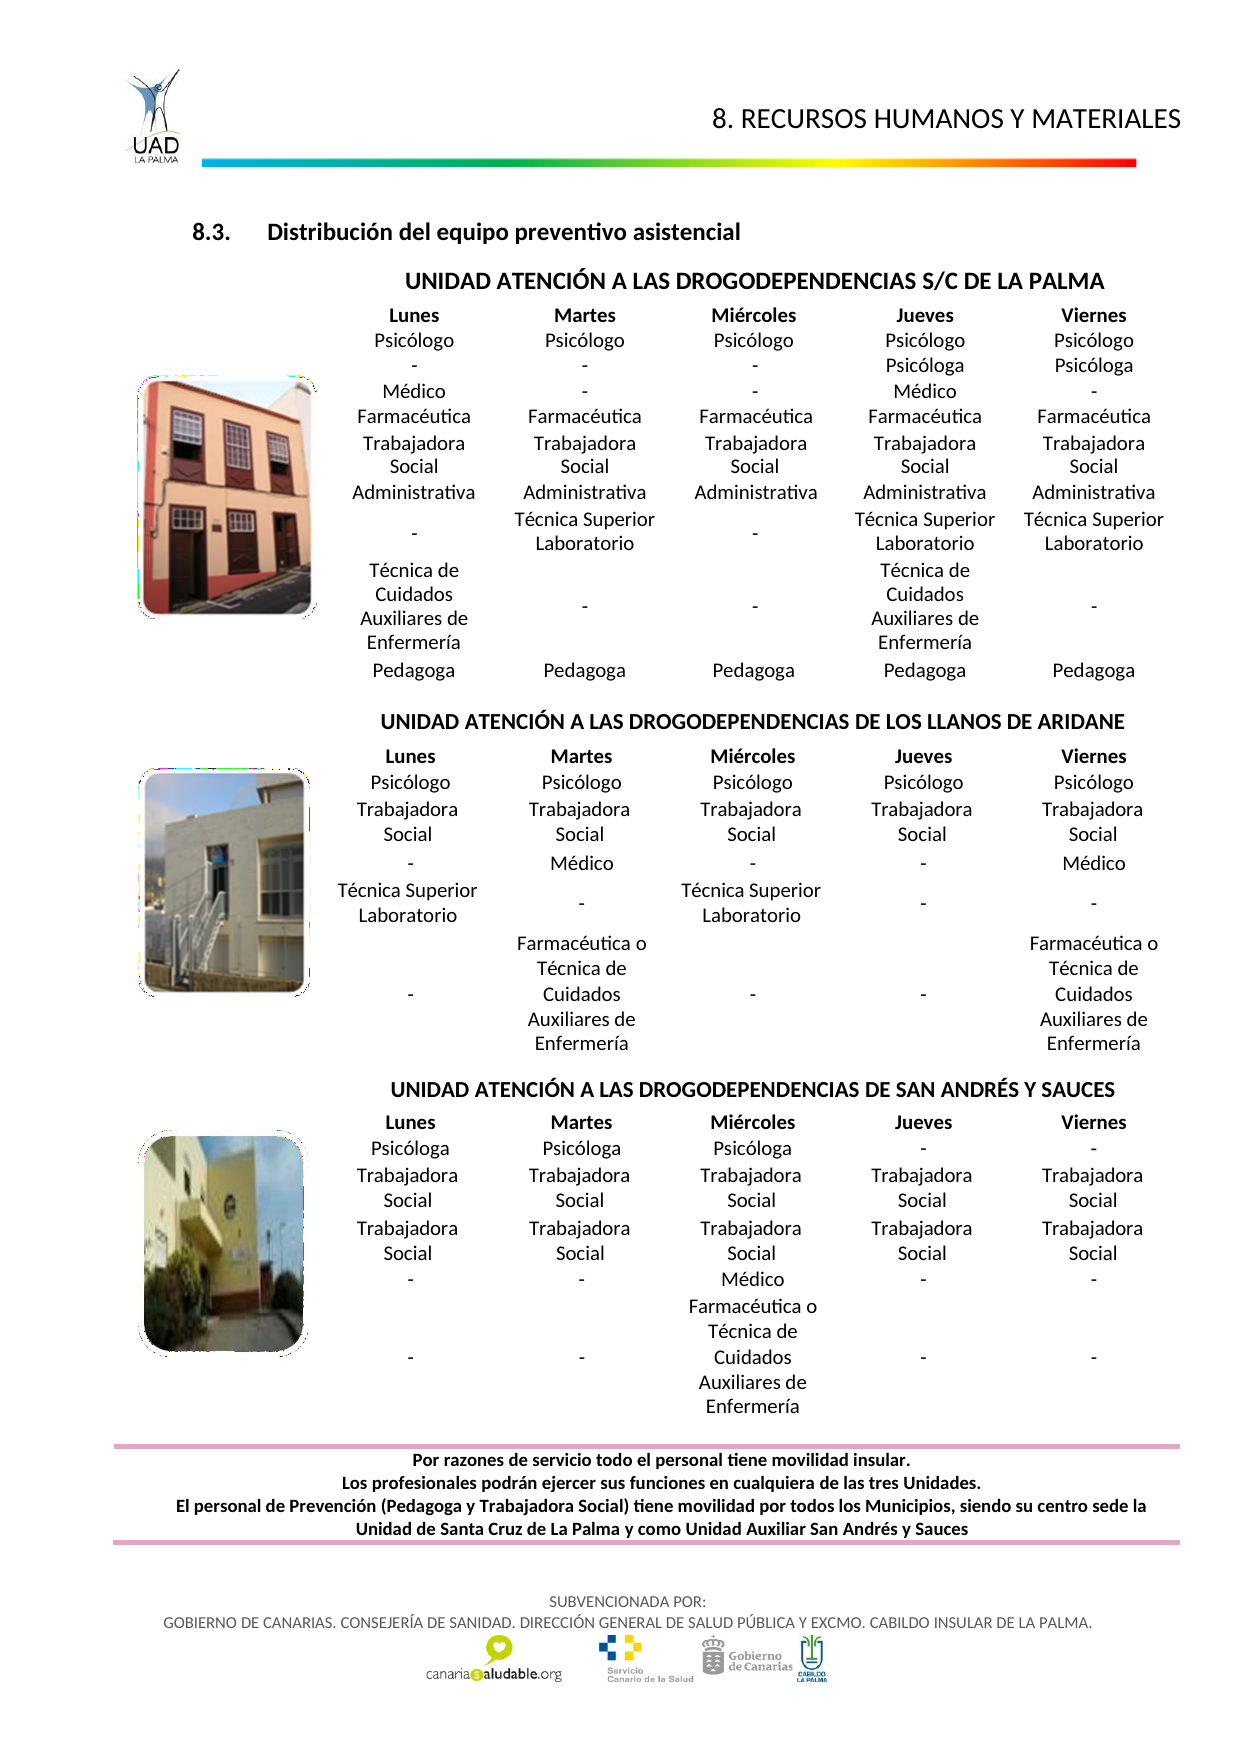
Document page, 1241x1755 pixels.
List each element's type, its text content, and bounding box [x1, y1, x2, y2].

table_cell Psicóloga [329, 1136, 495, 1160]
table_cell Lunes [333, 304, 499, 327]
table_header [121, 267, 329, 682]
table_cell - [1010, 1268, 1179, 1291]
table_cell Laboratorio [1011, 531, 1179, 555]
table_header [121, 704, 325, 1055]
table_cell Pedagoga [1011, 659, 1179, 682]
table_cell Psicóloga [841, 354, 1008, 378]
table_cell [1011, 557, 1179, 582]
table_cell Administrativa [1011, 481, 1179, 504]
table_cell Viernes [1010, 745, 1179, 768]
table_cell Enfermería [841, 633, 1008, 656]
table_cell Trabajadora Social [1010, 796, 1179, 847]
table_cell Psicólogo [329, 771, 495, 794]
table_cell Psicólogo [333, 329, 499, 352]
table_cell - [1010, 1136, 1179, 1160]
table_cell Pedagoga [841, 659, 1008, 682]
table_cell Viernes [1011, 304, 1179, 327]
table_cell Administrativa [841, 481, 1008, 504]
table_cell Trabajadora Social [668, 796, 837, 847]
table_cell Social [333, 456, 499, 479]
table_cell Trabajadora Social [839, 796, 1008, 847]
table_cell [671, 557, 839, 582]
table_cell Psicólogo [1011, 329, 1179, 352]
table_cell Cuidados Auxiliares de [841, 582, 1008, 633]
table_cell Psicólogo [841, 329, 1008, 352]
table_cell [501, 633, 669, 656]
table_cell Farmacéutica o Técnica de Cuidados Auxiliares de Enfermería [668, 1293, 837, 1418]
table_cell Martes [498, 1111, 666, 1134]
table_cell Miércoles [671, 304, 839, 327]
table_cell - [668, 930, 837, 1055]
table_cell Trabajadora Social [668, 1215, 837, 1266]
table_cell Farmacéutica [501, 405, 669, 429]
table_cell - [1011, 582, 1179, 633]
table_cell Médico [1010, 849, 1179, 875]
table_cell [1011, 633, 1179, 656]
table_cell - [501, 582, 669, 633]
table_cell - [671, 354, 839, 378]
table_cell Psicólogo [668, 771, 837, 794]
table_cell - [671, 380, 839, 403]
table_cell Farmacéutica [671, 405, 839, 429]
table_cell - [839, 1293, 1008, 1418]
table_cell Trabajadora [501, 430, 669, 456]
table_cell Trabajadora Social [329, 1162, 495, 1213]
table_cell Jueves [839, 745, 1008, 768]
table_cell - [501, 380, 669, 403]
table_cell Pedagoga [501, 659, 669, 682]
table_cell Martes [501, 304, 669, 327]
table_cell Administrativa [501, 481, 669, 504]
table_cell Lunes [329, 1111, 495, 1134]
table_cell - [839, 877, 1008, 928]
table_cell - [501, 354, 669, 378]
table_cell Farmacéutica o Técnica de Cuidados Auxiliares de Enfermería [1010, 930, 1179, 1055]
table_header UNIDAD ATENCIÓN A LAS DROGODEPENDENCIAS S/C DE LA PALMA [330, 267, 1179, 297]
table_cell - [839, 849, 1008, 875]
table_cell Martes [498, 745, 666, 768]
table_cell Social [501, 456, 669, 479]
table_cell - [671, 582, 839, 633]
table_cell Técnica Superior [841, 508, 1008, 531]
table_cell Trabajadora Social [498, 796, 666, 847]
table_header UNIDAD ATENCIÓN A LAS DROGODEPENDENCIAS DE LOS LLANOS DE ARIDANE [325, 704, 1179, 739]
table_cell - [329, 1268, 495, 1291]
table_cell Psicóloga [668, 1136, 837, 1160]
table_cell Técnica de [841, 557, 1008, 582]
table_header UNIDAD ATENCIÓN A LAS DROGODEPENDENCIAS DE SAN ANDRÉS Y SAUCES [325, 1077, 1179, 1105]
table_cell Técnica Superior [501, 508, 669, 531]
table_cell Pedagoga [671, 659, 839, 682]
table_cell Laboratorio [501, 531, 669, 555]
table_cell Trabajadora [671, 430, 839, 456]
table_cell Técnica de [333, 557, 499, 582]
table_cell Trabajadora Social [668, 1162, 837, 1213]
table_cell Trabajadora [333, 430, 499, 456]
table_cell Miércoles [668, 1111, 837, 1134]
table_cell Psicólogo [1010, 771, 1179, 794]
table_cell Médico [498, 849, 666, 875]
table_cell Psicólogo [671, 329, 839, 352]
table_cell Enfermería [333, 633, 499, 656]
table_cell Psicóloga [1011, 354, 1179, 378]
table_cell - [671, 508, 839, 555]
text Los profesionales podrán ejercer sus funciones en cualquiera de las tres Unidades. [175, 1472, 1148, 1494]
table_cell Trabajadora Social [329, 796, 495, 847]
text Por razones de servicio todo el personal tiene movilidad insular. [175, 1449, 1148, 1472]
table_cell Médico [841, 380, 1008, 403]
table_cell Psicólogo [839, 771, 1008, 794]
table_cell Farmacéutica [333, 405, 499, 429]
table_cell Lunes [329, 745, 495, 768]
table_cell - [329, 1293, 495, 1418]
table_cell Viernes [1010, 1111, 1179, 1134]
table_cell - [839, 930, 1008, 1055]
table_cell Trabajadora Social [1010, 1162, 1179, 1213]
table_cell Farmacéutica [841, 405, 1008, 429]
table_cell - [839, 1136, 1008, 1160]
table_cell Farmacéutica o Técnica de Cuidados Auxiliares de Enfermería [498, 930, 666, 1055]
table_cell Farmacéutica [1011, 405, 1179, 429]
table_cell Social [671, 456, 839, 479]
table_cell Laboratorio [841, 531, 1008, 555]
table_header [121, 1077, 325, 1418]
table_cell Miércoles [668, 745, 837, 768]
table_cell Pedagoga [333, 659, 499, 682]
table_cell Administrativa [333, 481, 499, 504]
table_cell [501, 557, 669, 582]
table_cell - [333, 508, 499, 555]
table_cell Técnica Superior [1011, 508, 1179, 531]
table_cell - [668, 849, 837, 875]
table_cell - [498, 1293, 666, 1418]
table_cell - [498, 877, 666, 928]
table_cell Trabajadora Social [498, 1215, 666, 1266]
table_cell Trabajadora Social [839, 1215, 1008, 1266]
list Distribución del equipo preventivo asistencial [192, 217, 1191, 247]
table_cell - [1011, 380, 1179, 403]
table_cell Trabajadora [841, 430, 1008, 456]
text El personal de Prevención (Pedagoga y Trabajadora Social) tiene movilidad por todos los Municipios, siendo su centro sede la Unidad de Santa Cruz de La Palma y como Unidad Auxiliar San Andrés y Sauces [176, 1494, 1148, 1540]
table_cell Psicólogo [501, 329, 669, 352]
table_cell Psicólogo [498, 771, 666, 794]
table_cell - [333, 354, 499, 378]
table_cell - [498, 1268, 666, 1291]
table_cell Jueves [841, 304, 1008, 327]
table_cell [671, 633, 839, 656]
table_cell Trabajadora Social [1010, 1215, 1179, 1266]
table_cell Trabajadora [1011, 430, 1179, 456]
table_cell Jueves [839, 1111, 1008, 1134]
table_cell - [329, 930, 495, 1055]
table_cell Trabajadora Social [498, 1162, 666, 1213]
table_cell Médico [668, 1268, 837, 1291]
table_cell Técnica Superior Laboratorio [668, 877, 837, 928]
table_cell Trabajadora Social [329, 1215, 495, 1266]
table_cell Médico [333, 380, 499, 403]
table_cell Social [1011, 456, 1179, 479]
table_cell Técnica Superior Laboratorio [329, 877, 495, 928]
table_cell - [329, 849, 495, 875]
table_cell - [1010, 877, 1179, 928]
table_cell - [1010, 1293, 1179, 1418]
table_cell Social [841, 456, 1008, 479]
table_cell Cuidados Auxiliares de [333, 582, 499, 633]
table_cell Trabajadora Social [839, 1162, 1008, 1213]
table_cell Psicóloga [498, 1136, 666, 1160]
table_cell - [839, 1268, 1008, 1291]
table_cell Administrativa [671, 481, 839, 504]
